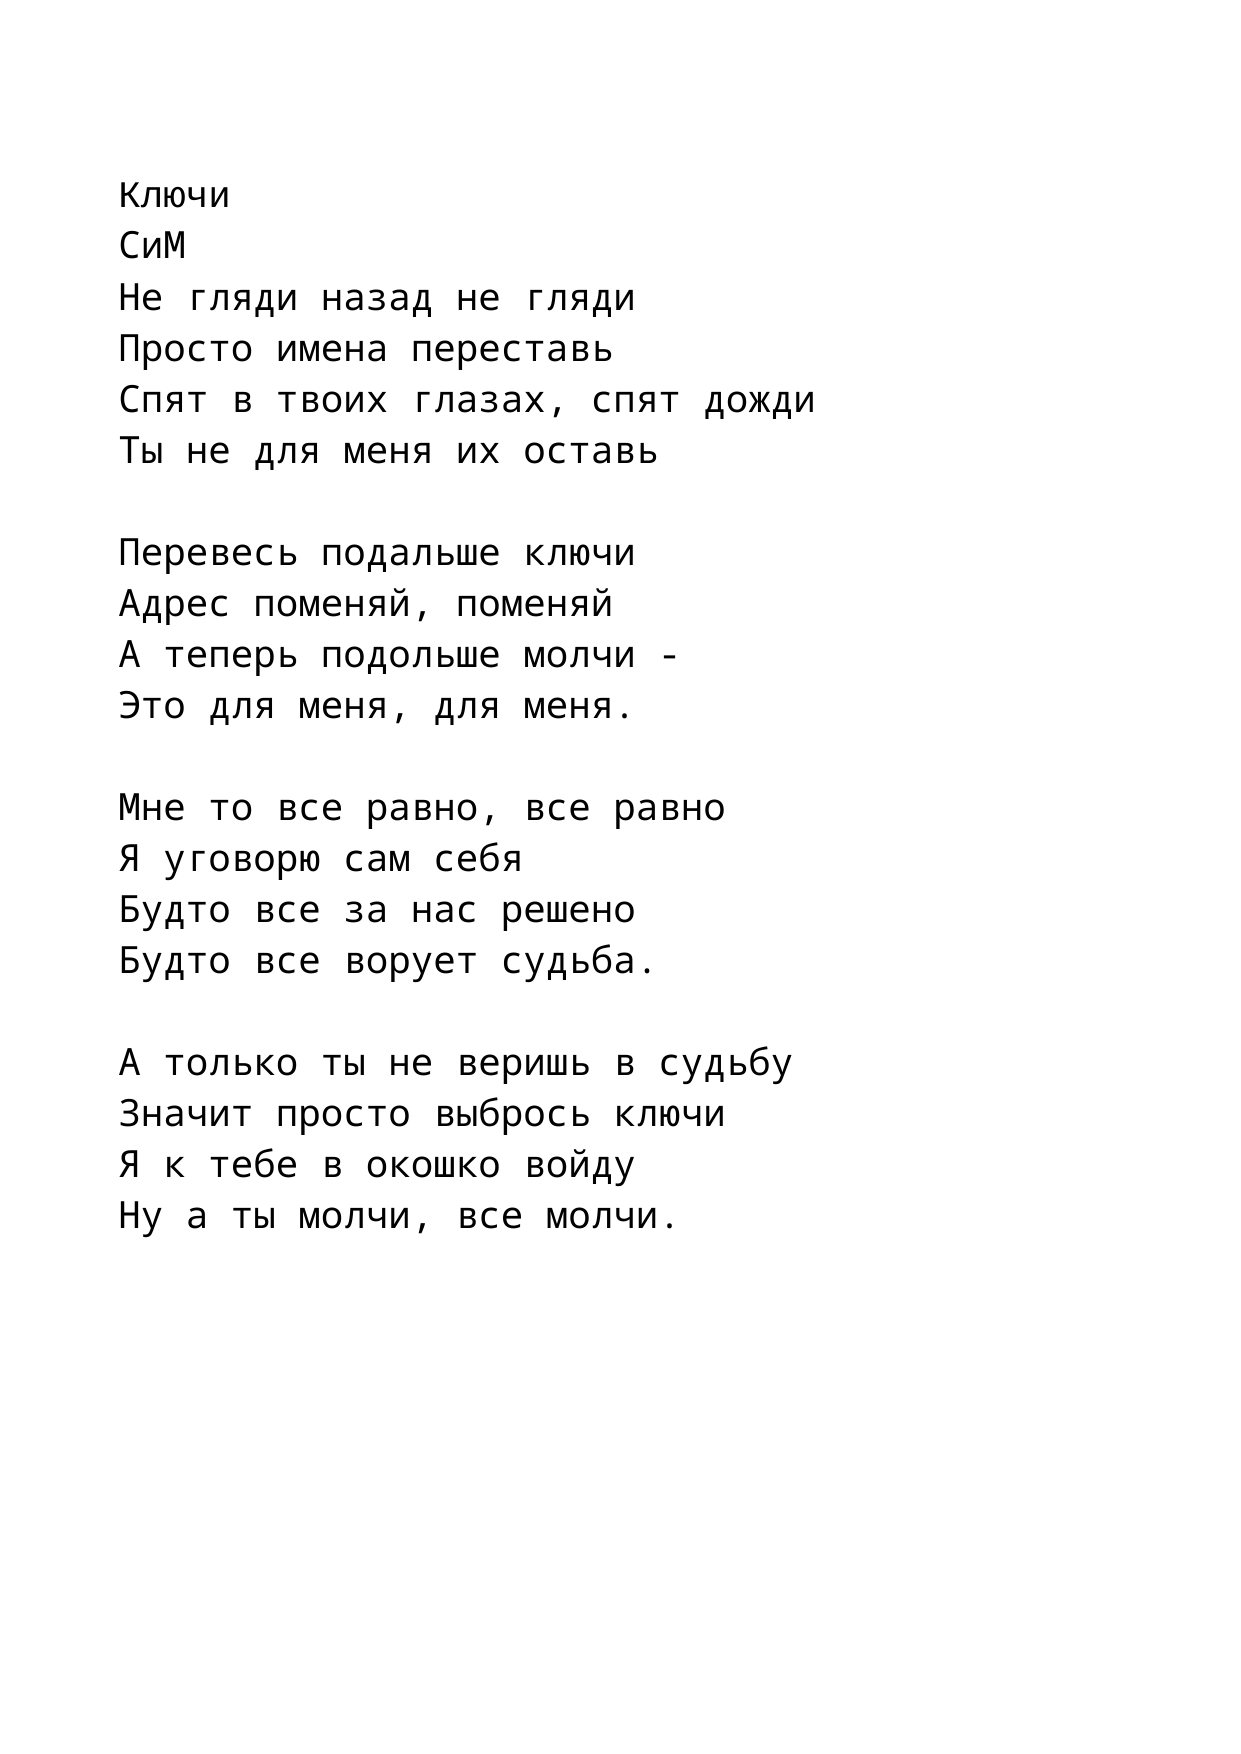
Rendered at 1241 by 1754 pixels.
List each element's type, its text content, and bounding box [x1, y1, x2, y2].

text Мне то все равно, все равно [118, 780, 1122, 831]
text Значит просто выбрось ключи [118, 1087, 1122, 1138]
text Будто все за нас решено [118, 882, 1122, 933]
text А теперь подольше молчи - [118, 627, 1122, 678]
text СиМ [118, 219, 1122, 270]
text Я к тебе в окошко войду [118, 1138, 1122, 1189]
text Просто имена переставь [118, 321, 1122, 372]
text Адрес поменяй, поменяй [118, 576, 1122, 627]
text Ключи [118, 176, 1122, 219]
text Это для меня, для меня. [118, 678, 1122, 729]
text А только ты не веришь в судьбу [118, 1036, 1122, 1087]
text Не гляди назад не гляди [118, 270, 1122, 321]
text Спят в твоих глазах, спят дожди [118, 372, 1122, 423]
text Будто все ворует судьба. [118, 933, 1122, 984]
text Ну а ты молчи, все молчи. [118, 1189, 1122, 1240]
text Перевесь подальше ключи [118, 525, 1122, 576]
text Ты не для меня их оставь [118, 423, 1122, 474]
text Я уговорю сам себя [118, 831, 1122, 882]
